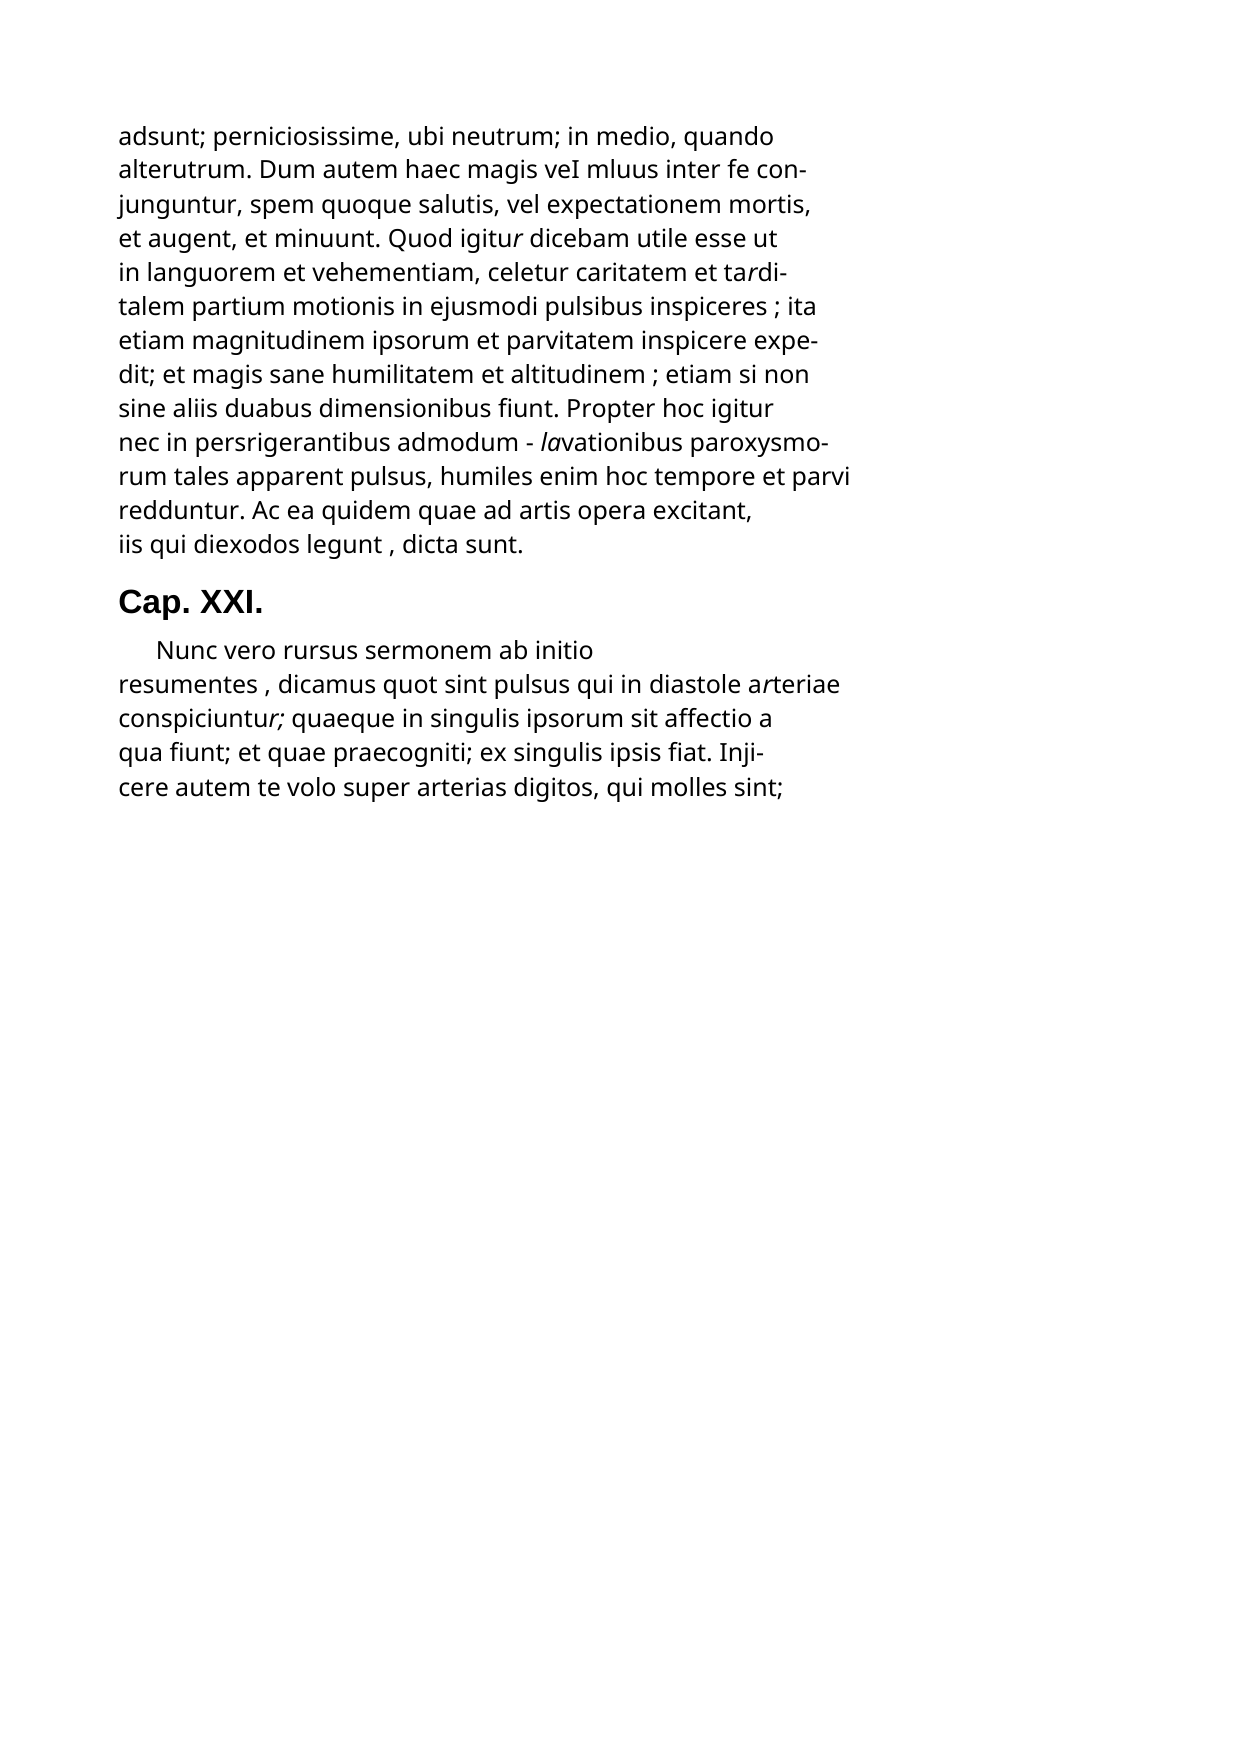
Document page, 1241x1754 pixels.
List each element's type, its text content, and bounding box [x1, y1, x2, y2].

text Nunc vero rursus sermonem ab initio resumentes , dicamus quot sint pulsus qui in diastole arteriae conspiciuntur; quaeque in singulis ipsorum sit affectio a qua fiunt; et quae praecogniti; ex singulis ipsis fiat. Inji- cere autem te volo super arterias digitos, qui molles sint; [118, 633, 1122, 803]
subtitle Cap. XXI. [118, 582, 1122, 620]
text adsunt; perniciosissime, ubi neutrum; in medio, quando alterutrum. Dum autem haec magis veI mluus inter fe con- junguntur, spem quoque salutis, vel expectationem mortis, et augent, et minuunt. Quod igitur dicebam utile esse ut in languorem et vehementiam, celetur caritatem et tardi- talem partium motionis in ejusmodi pulsibus inspiceres ; ita etiam magnitudinem ipsorum et parvitatem inspicere expe- dit; et magis sane humilitatem et altitudinem ; etiam si non sine aliis duabus dimensionibus fiunt. Propter hoc igitur nec in persrigerantibus admodum - lavationibus paroxysmo- rum tales apparent pulsus, humiles enim hoc tempore et parvi redduntur. Ac ea quidem quae ad artis opera excitant, iis qui diexodos legunt , dicta sunt. [118, 118, 1122, 561]
